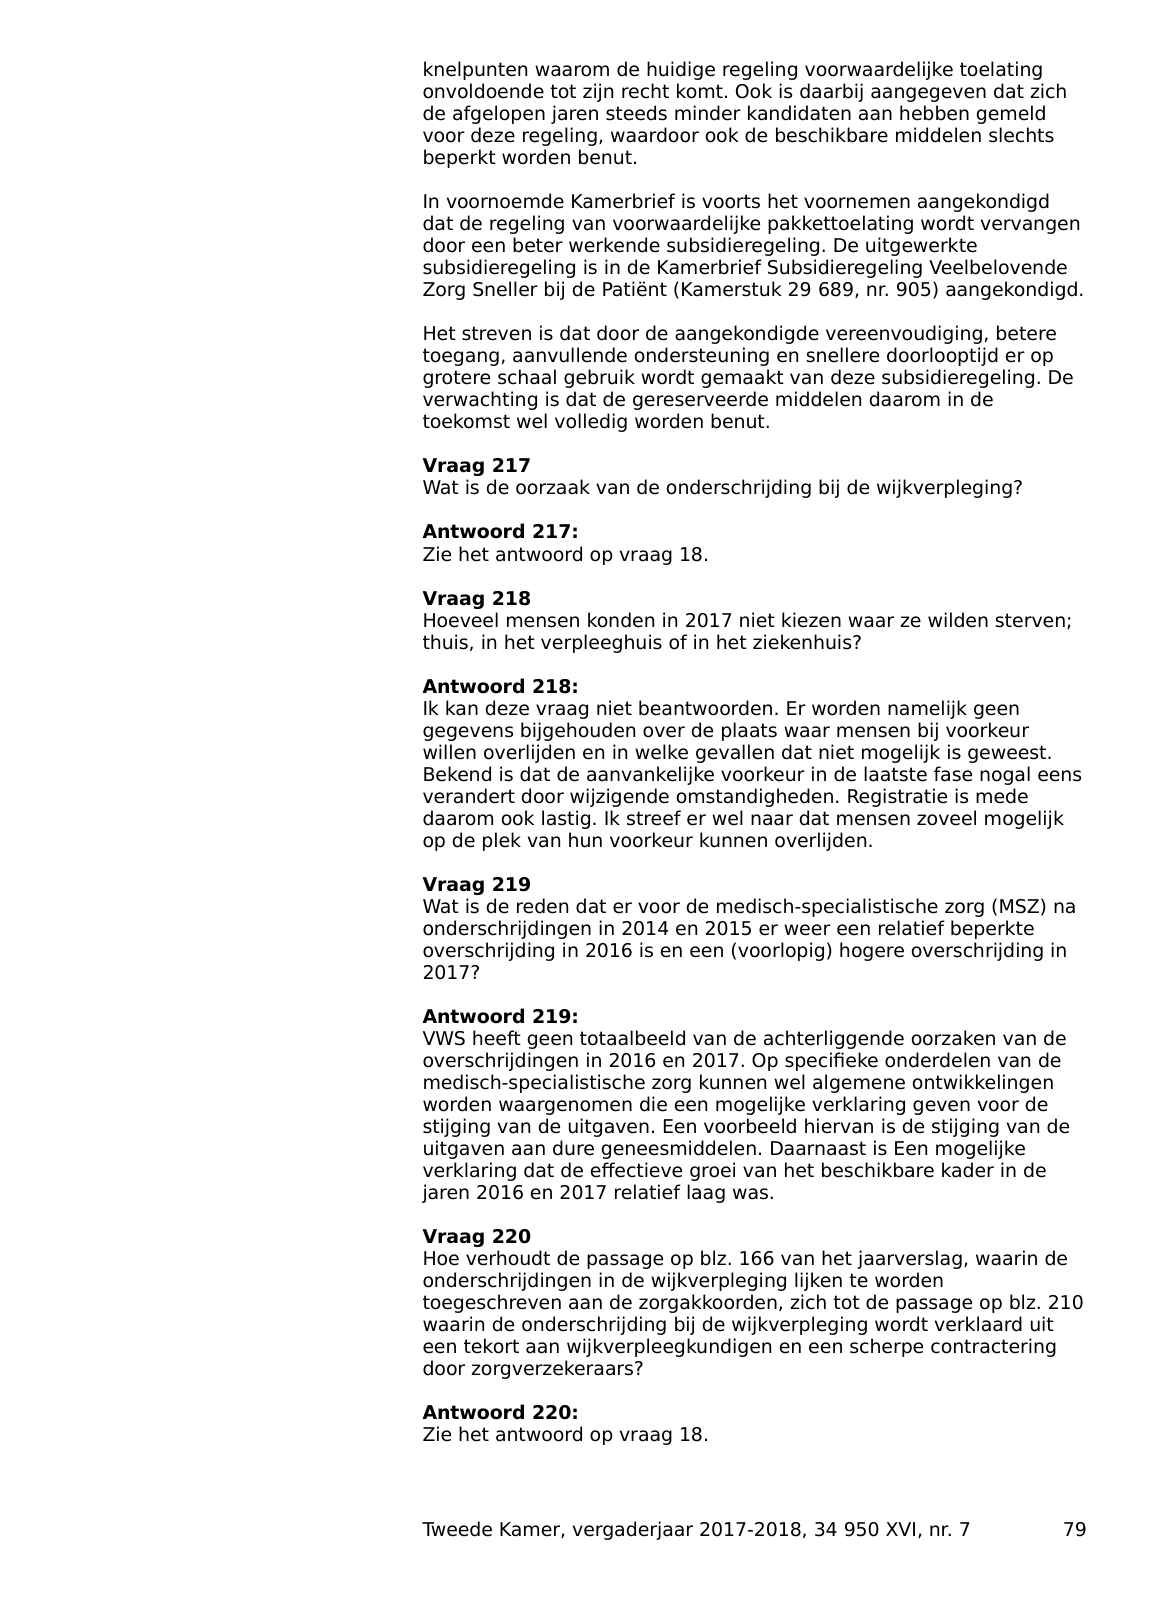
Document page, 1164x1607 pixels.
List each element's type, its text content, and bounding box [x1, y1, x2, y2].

text Vraag 217 [422, 455, 1087, 477]
text Antwoord 220: [422, 1402, 1087, 1424]
text VWS heeft geen totaalbeeld van de achterliggende oorzaken van de overschrijdingen in 2016 en 2017. Op specifieke onderdelen van de medisch-specialistische zorg kunnen wel algemene ontwikkelingen worden waargenomen die een mogelijke verklaring geven voor de stijging van de uitgaven. Een voorbeeld hiervan is de stijging van de uitgaven aan dure geneesmiddelen. Daarnaast is Een mogelijke verklaring dat de effectieve groei van het beschikbare kader in de jaren 2016 en 2017 relatief laag was. [422, 1028, 1087, 1204]
text Het streven is dat door de aangekondigde vereenvoudiging, betere toegang, aanvullende ondersteuning en snellere doorlooptijd er op grotere schaal gebruik wordt gemaakt van deze subsidieregeling. De verwachting is dat de gereserveerde middelen daarom in de toekomst wel volledig worden benut. [422, 323, 1087, 433]
text knelpunten waarom de huidige regeling voorwaardelijke toelating onvoldoende tot zijn recht komt. Ook is daarbij aangegeven dat zich de afgelopen jaren steeds minder kandidaten aan hebben gemeld voor deze regeling, waardoor ook de beschikbare middelen slechts beperkt worden benut. [422, 59, 1087, 169]
text Zie het antwoord op vraag 18. [422, 543, 1087, 565]
text Vraag 218 [422, 588, 1087, 609]
text Wat is de reden dat er voor de medisch-specialistische zorg (MSZ) na onderschrijdingen in 2014 en 2015 er weer een relatief beperkte overschrijding in 2016 is en een (voorlopig) hogere overschrijding in 2017? [422, 896, 1087, 984]
text Ik kan deze vraag niet beantwoorden. Er worden namelijk geen gegevens bijgehouden over de plaats waar mensen bij voorkeur willen overlijden en in welke gevallen dat niet mogelijk is geweest. Bekend is dat de aanvankelijke voorkeur in de laatste fase nogal eens verandert door wijzigende omstandigheden. Registratie is mede daarom ook lastig. Ik streef er wel naar dat mensen zoveel mogelijk op de plek van hun voorkeur kunnen overlijden. [422, 698, 1087, 852]
text In voornoemde Kamerbrief is voorts het voornemen aangekondigd dat de regeling van voorwaardelijke pakkettoelating wordt vervangen door een beter werkende subsidieregeling. De uitgewerkte subsidieregeling is in de Kamerbrief Subsidieregeling Veelbelovende Zorg Sneller bij de Patiënt (Kamerstuk 29 689, nr. 905) aangekondigd. [422, 191, 1087, 301]
text Antwoord 219: [422, 1006, 1087, 1028]
text Hoe verhoudt de passage op blz. 166 van het jaarverslag, waarin de onderschrijdingen in de wijkverpleging lijken te worden toegeschreven aan de zorgakkoorden, zich tot de passage op blz. 210 waarin de onderschrijding bij de wijkverpleging wordt verklaard uit een tekort aan wijkverpleegkundigen en een scherpe contractering door zorgverzekeraars? [422, 1248, 1087, 1380]
text Antwoord 217: [422, 521, 1087, 543]
text Antwoord 218: [422, 676, 1087, 698]
text Vraag 219 [422, 874, 1087, 896]
text Vraag 220 [422, 1226, 1087, 1248]
text Zie het antwoord op vraag 18. [422, 1424, 1087, 1446]
text Wat is de oorzaak van de onderschrijding bij de wijkverpleging? [422, 477, 1087, 499]
text Hoeveel mensen konden in 2017 niet kiezen waar ze wilden sterven; thuis, in het verpleeghuis of in het ziekenhuis? [422, 609, 1087, 653]
